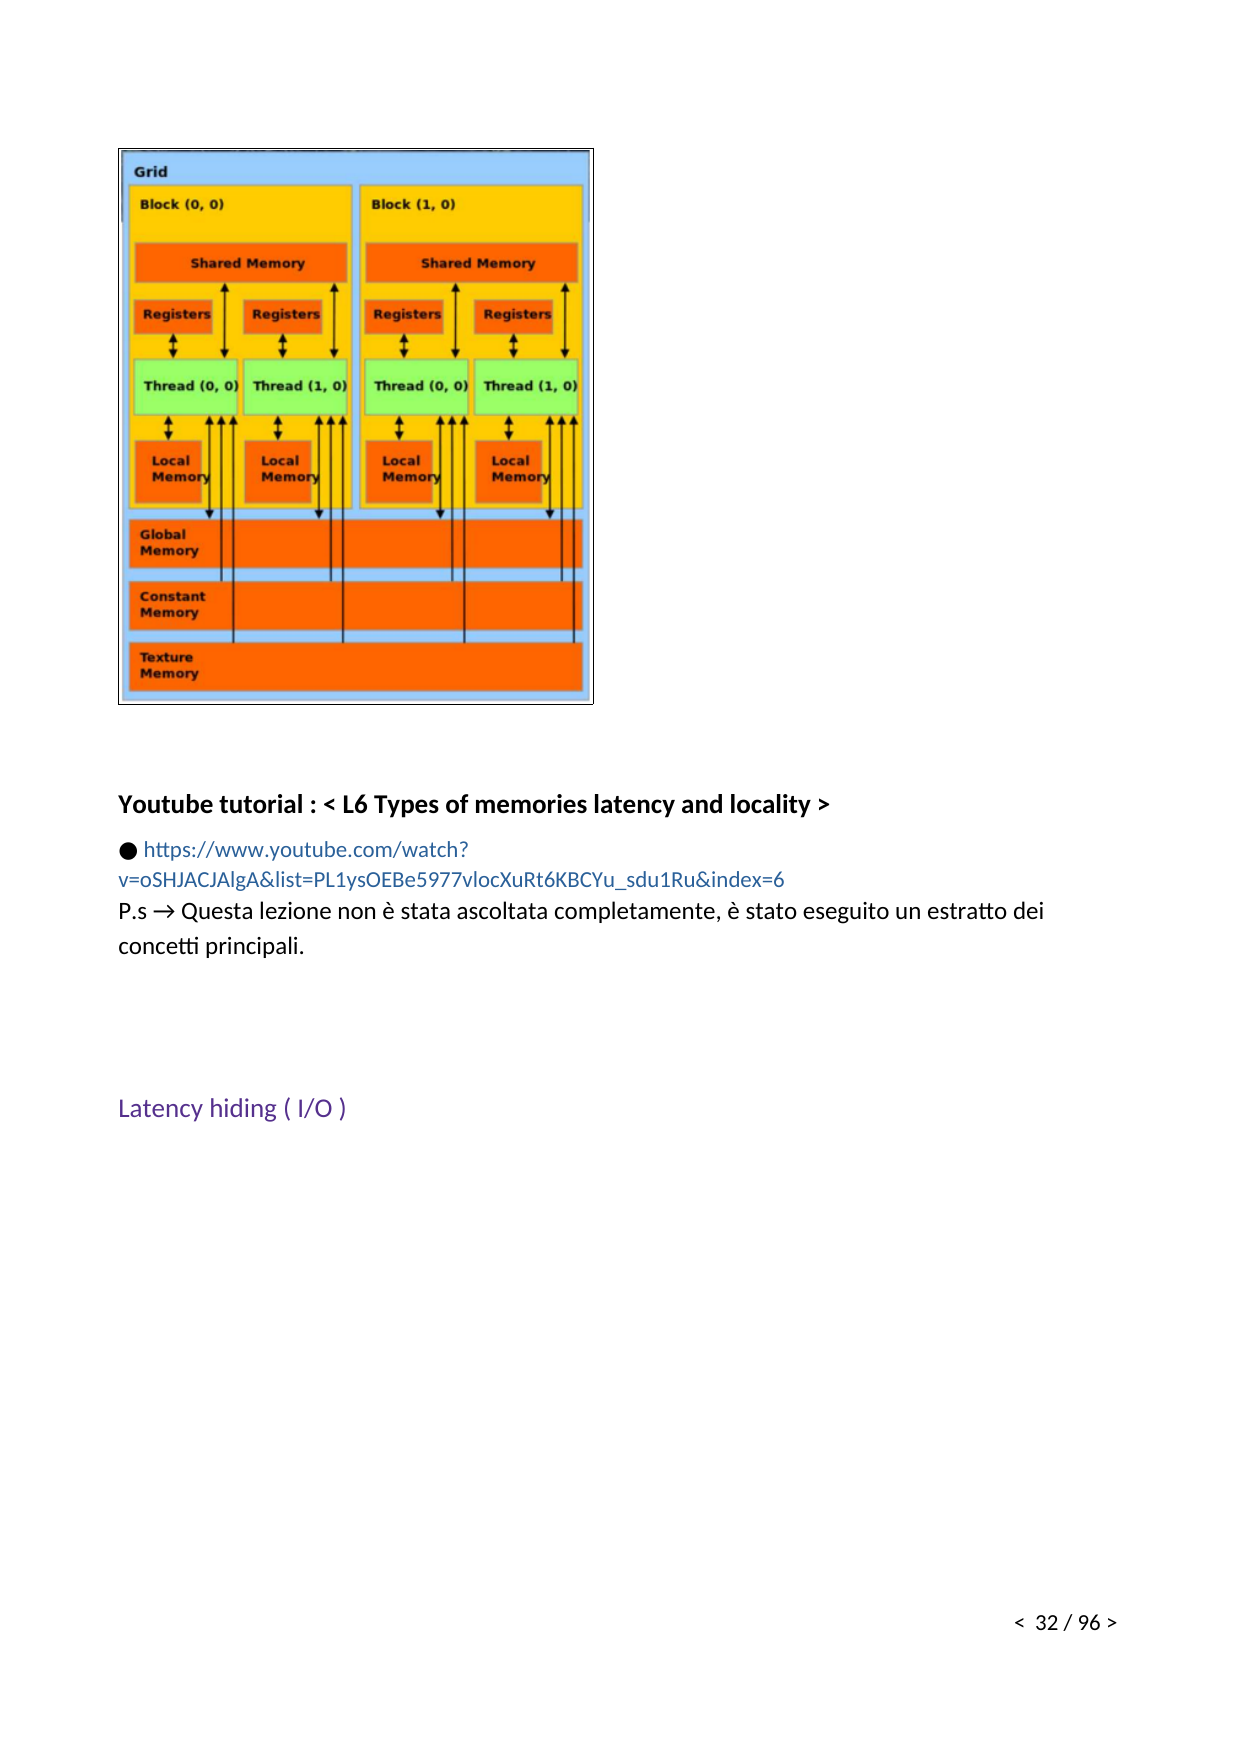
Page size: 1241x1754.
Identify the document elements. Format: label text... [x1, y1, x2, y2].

text P.s → Questa lezione non è stata ascoltata completamente, è stato eseguito un estratto dei concetti principali. [118, 895, 1122, 961]
subtitle Latency hiding ( I/O ) [118, 1091, 1122, 1124]
picture [121, 150, 590, 702]
subtitle Youtube tutorial : < L6 Types of memories latency and locality > [118, 787, 1122, 820]
text ● https://www.youtube.com/watch?v=oSHJACJAlgA&list=PL1ysOEBe5977vlocXuRt6KBCYu_sdu1Ru&index=6 [118, 835, 1122, 893]
